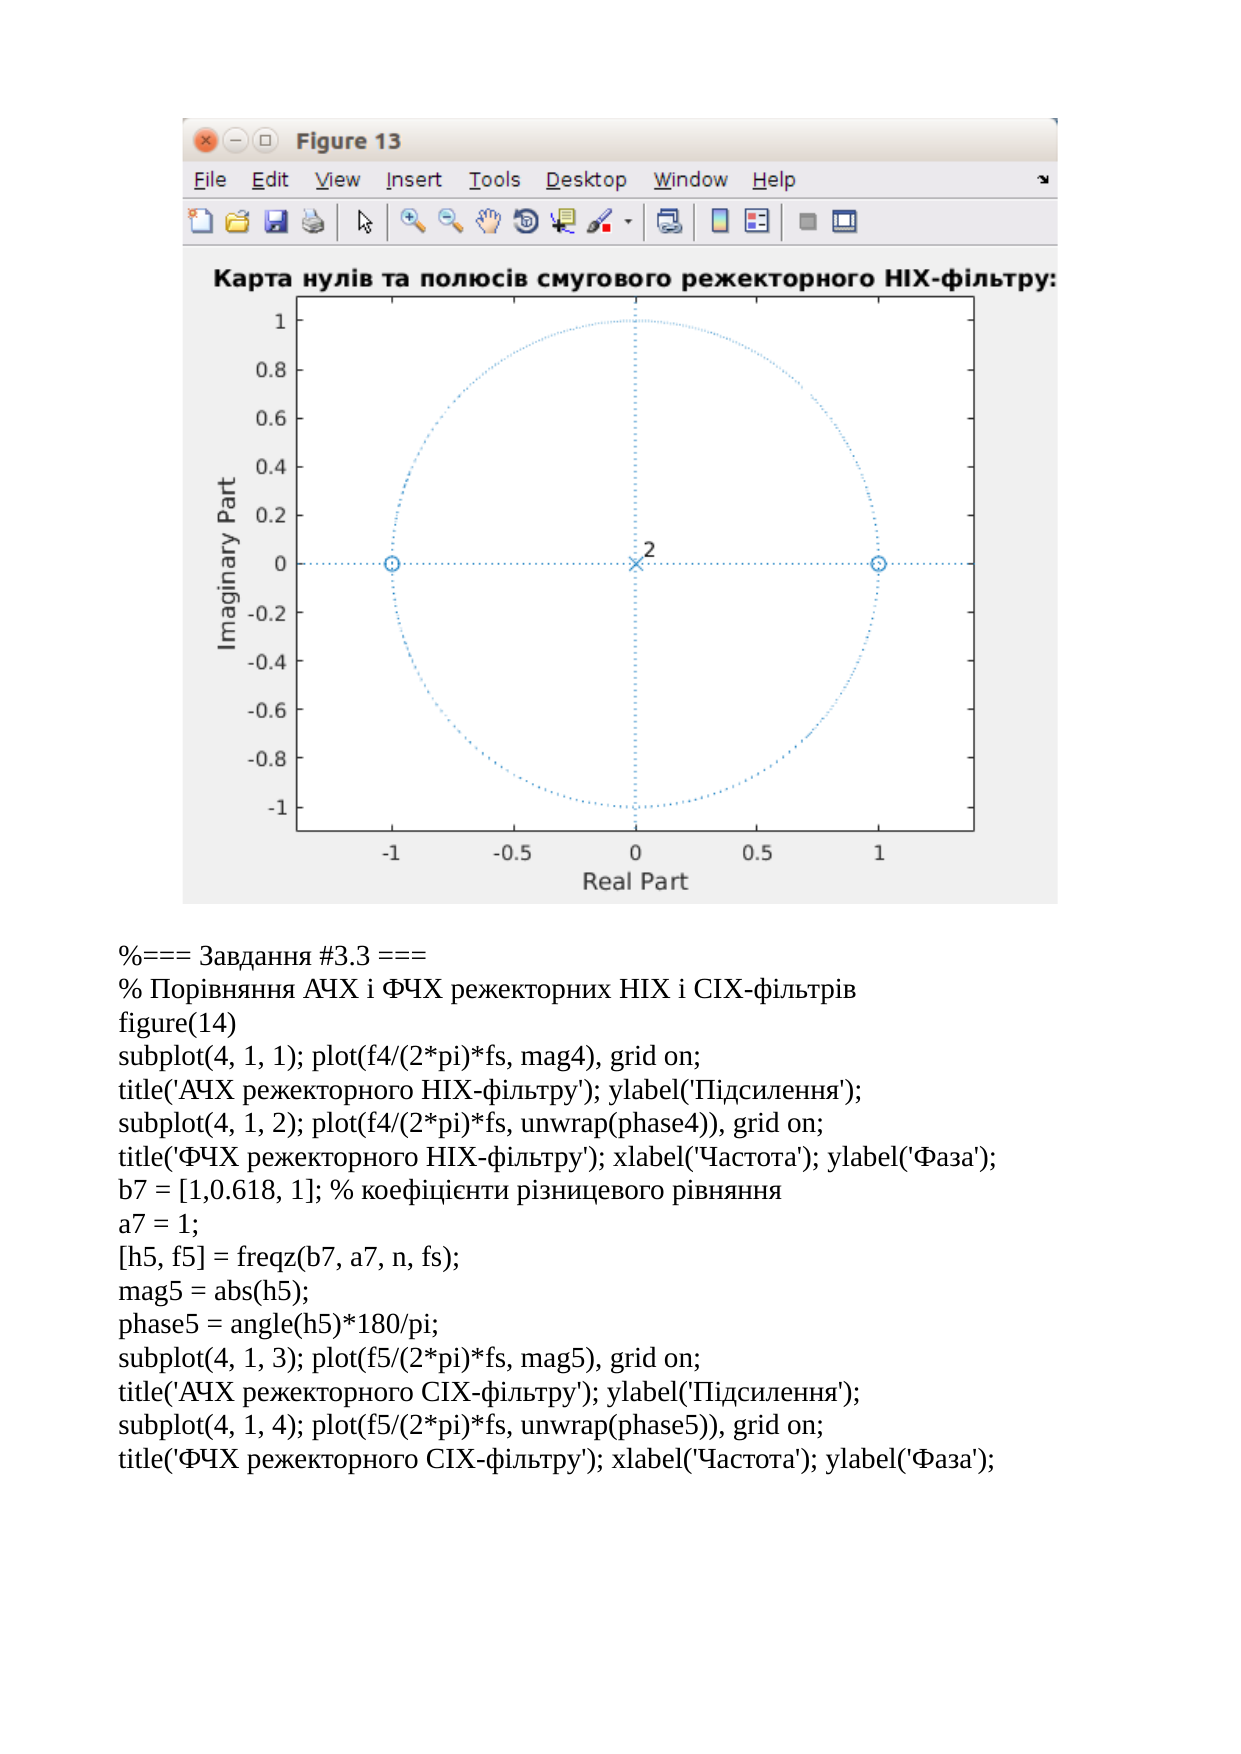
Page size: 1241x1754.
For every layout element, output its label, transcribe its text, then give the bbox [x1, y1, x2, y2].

text [h5, f5] = freqz(b7, a7, n, fs); [118, 1239, 1122, 1273]
picture [182, 118, 1058, 904]
text title('АЧХ режекторного СІХ-фільтру'); ylabel('Підсилення'); [118, 1374, 1122, 1407]
text b7 = [1,0.618, 1]; % коефіцієнти різницевого рівняння [118, 1172, 1122, 1206]
text phase5 = angle(h5)*180/pi; [118, 1307, 1122, 1340]
text subplot(4, 1, 4); plot(f5/(2*pi)*fs, unwrap(phase5)), grid on; [118, 1407, 1122, 1441]
text %=== Завдання #3.3 === [118, 938, 1122, 971]
text subplot(4, 1, 1); plot(f4/(2*pi)*fs, mag4), grid on; [118, 1038, 1122, 1072]
text title('АЧХ режекторного НІХ-фільтру'); ylabel('Підсилення'); [118, 1072, 1122, 1105]
text subplot(4, 1, 2); plot(f4/(2*pi)*fs, unwrap(phase4)), grid on; [118, 1105, 1122, 1139]
text % Порівняння АЧХ і ФЧХ режекторних НІХ і СІХ-фільтрів [118, 971, 1122, 1005]
text subplot(4, 1, 3); plot(f5/(2*pi)*fs, mag5), grid on; [118, 1340, 1122, 1374]
text a7 = 1; [118, 1206, 1122, 1239]
text title('ФЧХ режекторного НІХ-фільтру'); xlabel('Частота'); ylabel('Фаза'); [118, 1139, 1122, 1172]
text mag5 = abs(h5); [118, 1273, 1122, 1307]
text title('ФЧХ режекторного СІХ-фільтру'); xlabel('Частота'); ylabel('Фаза'); [118, 1441, 1122, 1474]
text figure(14) [118, 1005, 1122, 1038]
